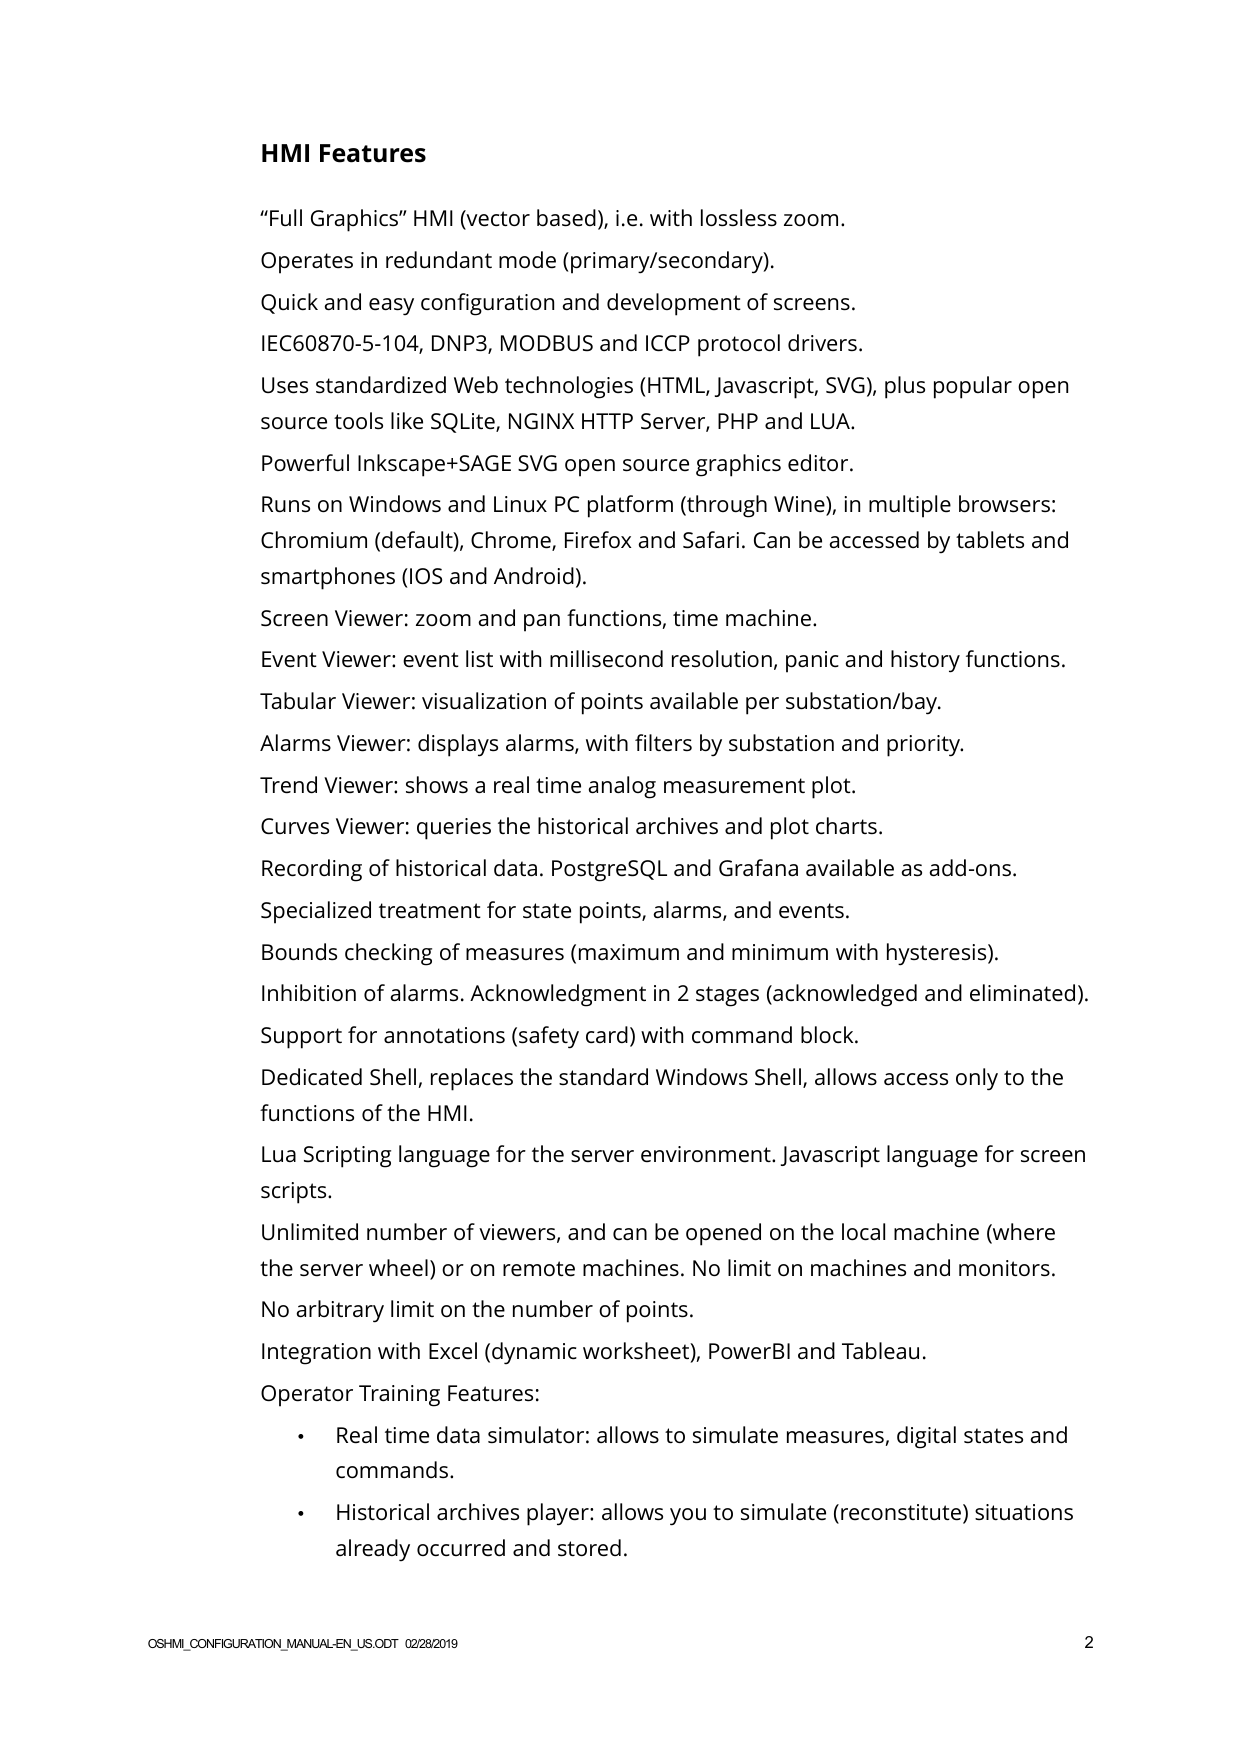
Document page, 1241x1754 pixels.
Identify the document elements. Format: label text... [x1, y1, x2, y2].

text Powerful Inkscape+SAGE SVG open source graphics editor. [260, 447, 1093, 477]
text “Full Graphics” HMI (vector based), i.e. with lossless zoom. [260, 203, 1093, 233]
text Alarms Viewer: displays alarms, with filters by substation and priority. [260, 728, 1093, 758]
text Support for annotations (safety card) with command block. [260, 1020, 1093, 1050]
text Dedicated Shell, replaces the standard Windows Shell, allows access only to the functions of the HMI. [260, 1062, 1093, 1127]
text Trend Viewer: shows a real time analog measurement plot. [260, 769, 1093, 799]
text Operates in redundant mode (primary/secondary). [260, 245, 1093, 274]
text Specialized treatment for state points, alarms, and events. [260, 895, 1093, 925]
text Operator Training Features: [260, 1378, 1093, 1408]
text Tabular Viewer: visualization of points available per substation/bay. [260, 686, 1093, 716]
text Quick and easy configuration and development of screens. [260, 286, 1093, 316]
text Unlimited number of viewers, and can be opened on the local machine (where the server wheel) or on remote machines. No limit on machines and monitors. [260, 1217, 1093, 1282]
text No arbitrary limit on the number of points. [260, 1294, 1093, 1324]
text Lua Scripting language for the server environment. Javascript language for screen scripts. [260, 1139, 1093, 1205]
text Integration with Excel (dynamic worksheet), PowerBI and Tableau. [260, 1336, 1093, 1366]
text Bounds checking of measures (maximum and minimum with hysteresis). [260, 937, 1093, 966]
text Event Viewer: event list with millisecond resolution, panic and history functions. [260, 644, 1093, 674]
list Real time data simulator: allows to simulate measures, digital states and commands. [298, 1420, 1093, 1485]
list Historical archives player: allows you to simulate (reconstitute) situations already occurred and stored. [298, 1497, 1093, 1563]
text Recording of historical data. PostgreSQL and Grafana available as add-ons. [260, 853, 1093, 883]
text Inhibition of alarms. Acknowledgment in 2 stages (acknowledged and eliminated). [260, 978, 1093, 1008]
subtitle HMI Features [260, 136, 1093, 170]
text Runs on Windows and Linux PC platform (through Wine), in multiple browsers: Chromium (default), Chrome, Firefox and Safari. Can be accessed by tablets and smartphones (IOS and Android). [260, 489, 1093, 591]
text Screen Viewer: zoom and pan functions, time machine. [260, 602, 1093, 632]
text Curves Viewer: queries the historical archives and plot charts. [260, 811, 1093, 841]
text IEC60870-5-104, DNP3, MODBUS and ICCP protocol drivers. [260, 328, 1093, 358]
text Uses standardized Web technologies (HTML, Javascript, SVG), plus popular open source tools like SQLite, NGINX HTTP Server, PHP and LUA. [260, 370, 1093, 436]
